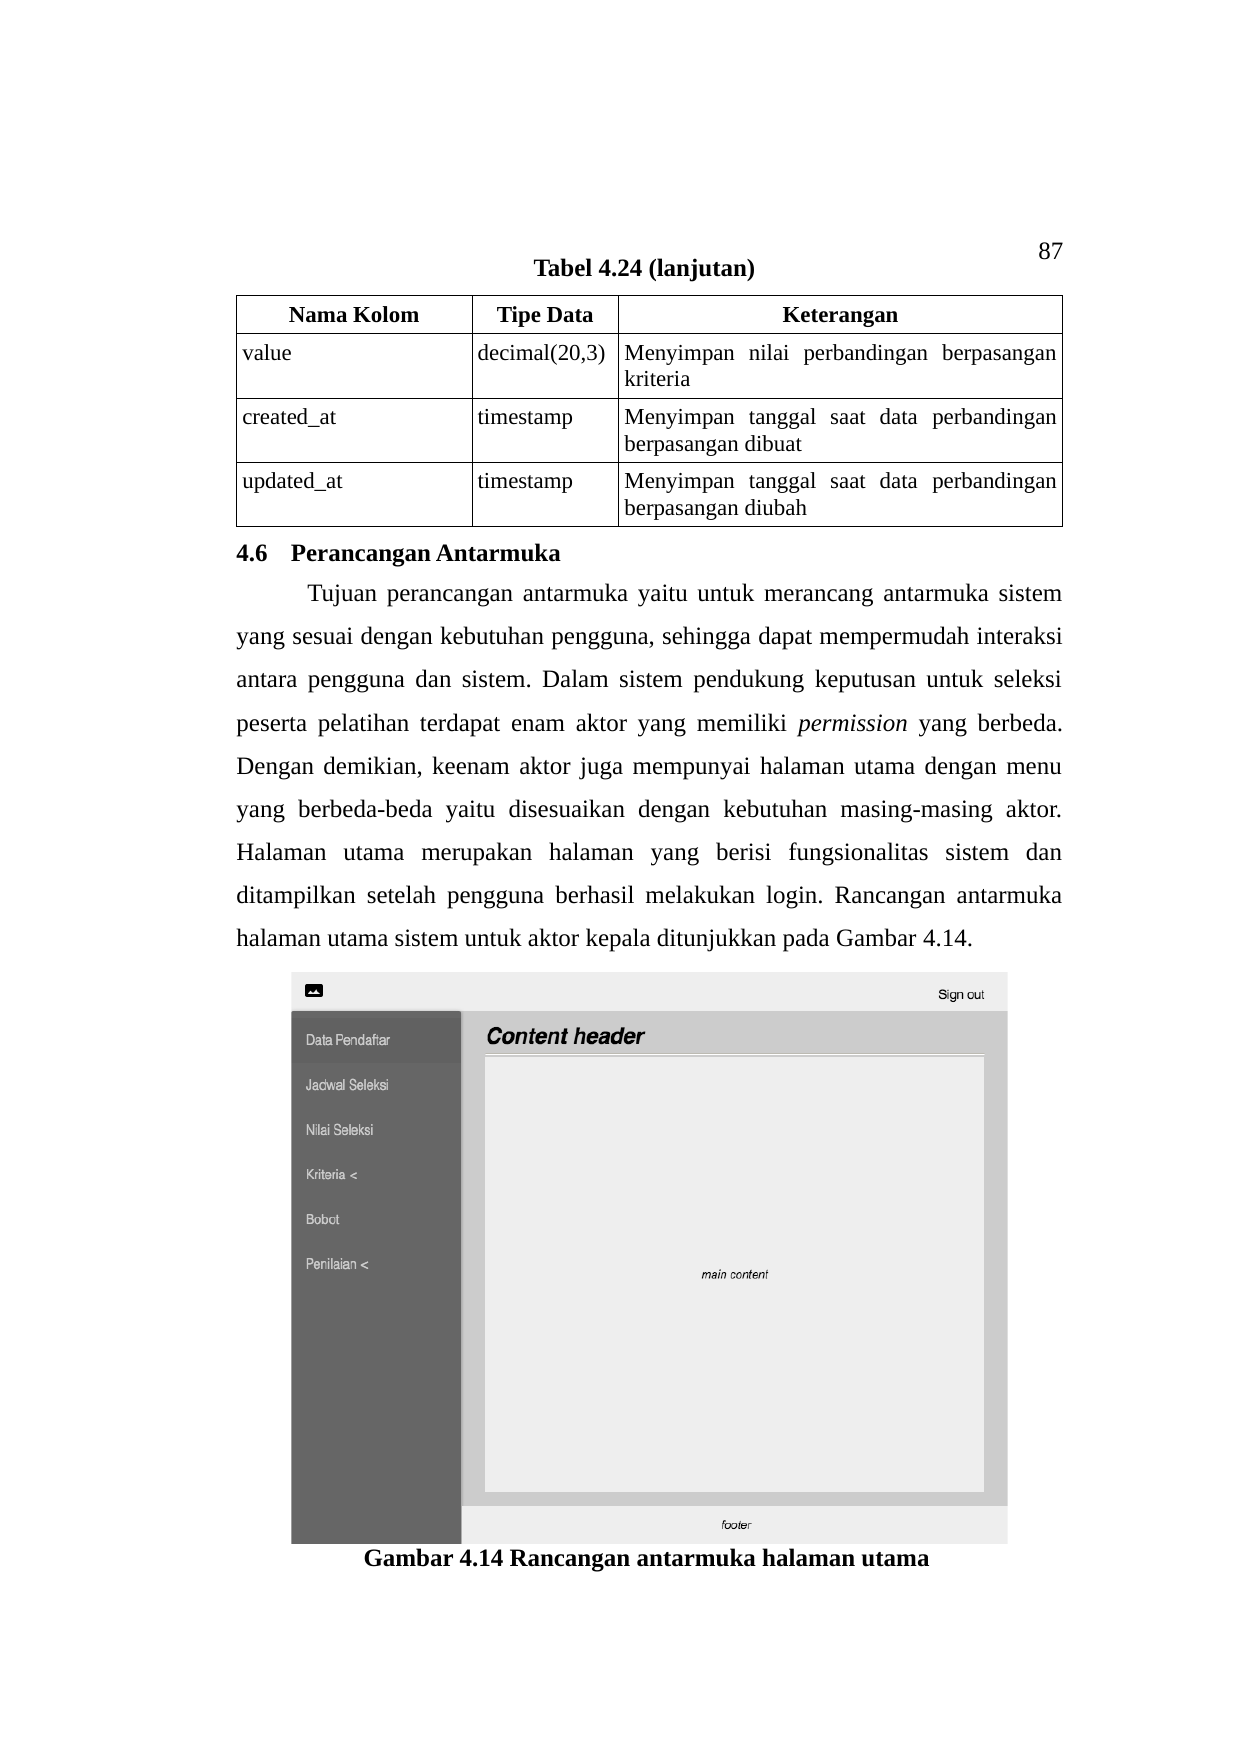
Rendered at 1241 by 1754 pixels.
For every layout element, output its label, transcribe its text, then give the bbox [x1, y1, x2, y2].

table_cell created_at [237, 399, 472, 462]
table_header Tipe Data [473, 296, 618, 333]
picture [291, 972, 1008, 1544]
text Gambar 4.14 Rancangan antarmuka halaman utama [236, 1541, 1063, 1572]
table_cell Menyimpan nilai perbandingan berpasangan kriteria [619, 334, 1062, 397]
text Tabel 4.24 (lanjutan) [267, 253, 1022, 282]
table_header Keterangan [619, 296, 1062, 333]
table_cell decimal(20,3) [473, 334, 618, 397]
table_header Nama Kolom [237, 296, 472, 333]
table_cell timestamp [473, 399, 618, 462]
subtitle Perancangan Antarmuka [236, 538, 1063, 567]
table_cell value [237, 334, 472, 397]
text Tujuan perancangan antarmuka yaitu untuk merancang antarmuka sistem yang sesuai dengan kebutuhan pengguna, sehingga dapat mempermudah interaksi antara pengguna dan sistem. Dalam sistem pendukung keputusan untuk seleksi peserta pelatihan terdapat enam aktor yang memiliki permission yang berbeda. Dengan demikian, keenam aktor juga mempunyai halaman utama dengan menu yang berbeda-beda yaitu disesuaikan dengan kebutuhan masing-masing aktor. Halaman utama merupakan halaman yang berisi fungsionalitas sistem dan ditampilkan setelah pengguna berhasil melakukan login. Rancangan antarmuka halaman utama sistem untuk aktor kepala ditunjukkan pada Gambar 4.14. [236, 578, 1063, 952]
table_cell Menyimpan tanggal saat data perbandingan berpasangan diubah [619, 463, 1062, 526]
table_cell updated_at [237, 463, 472, 526]
table_cell timestamp [473, 463, 618, 526]
table_cell Menyimpan tanggal saat data perbandingan berpasangan dibuat [619, 399, 1062, 462]
